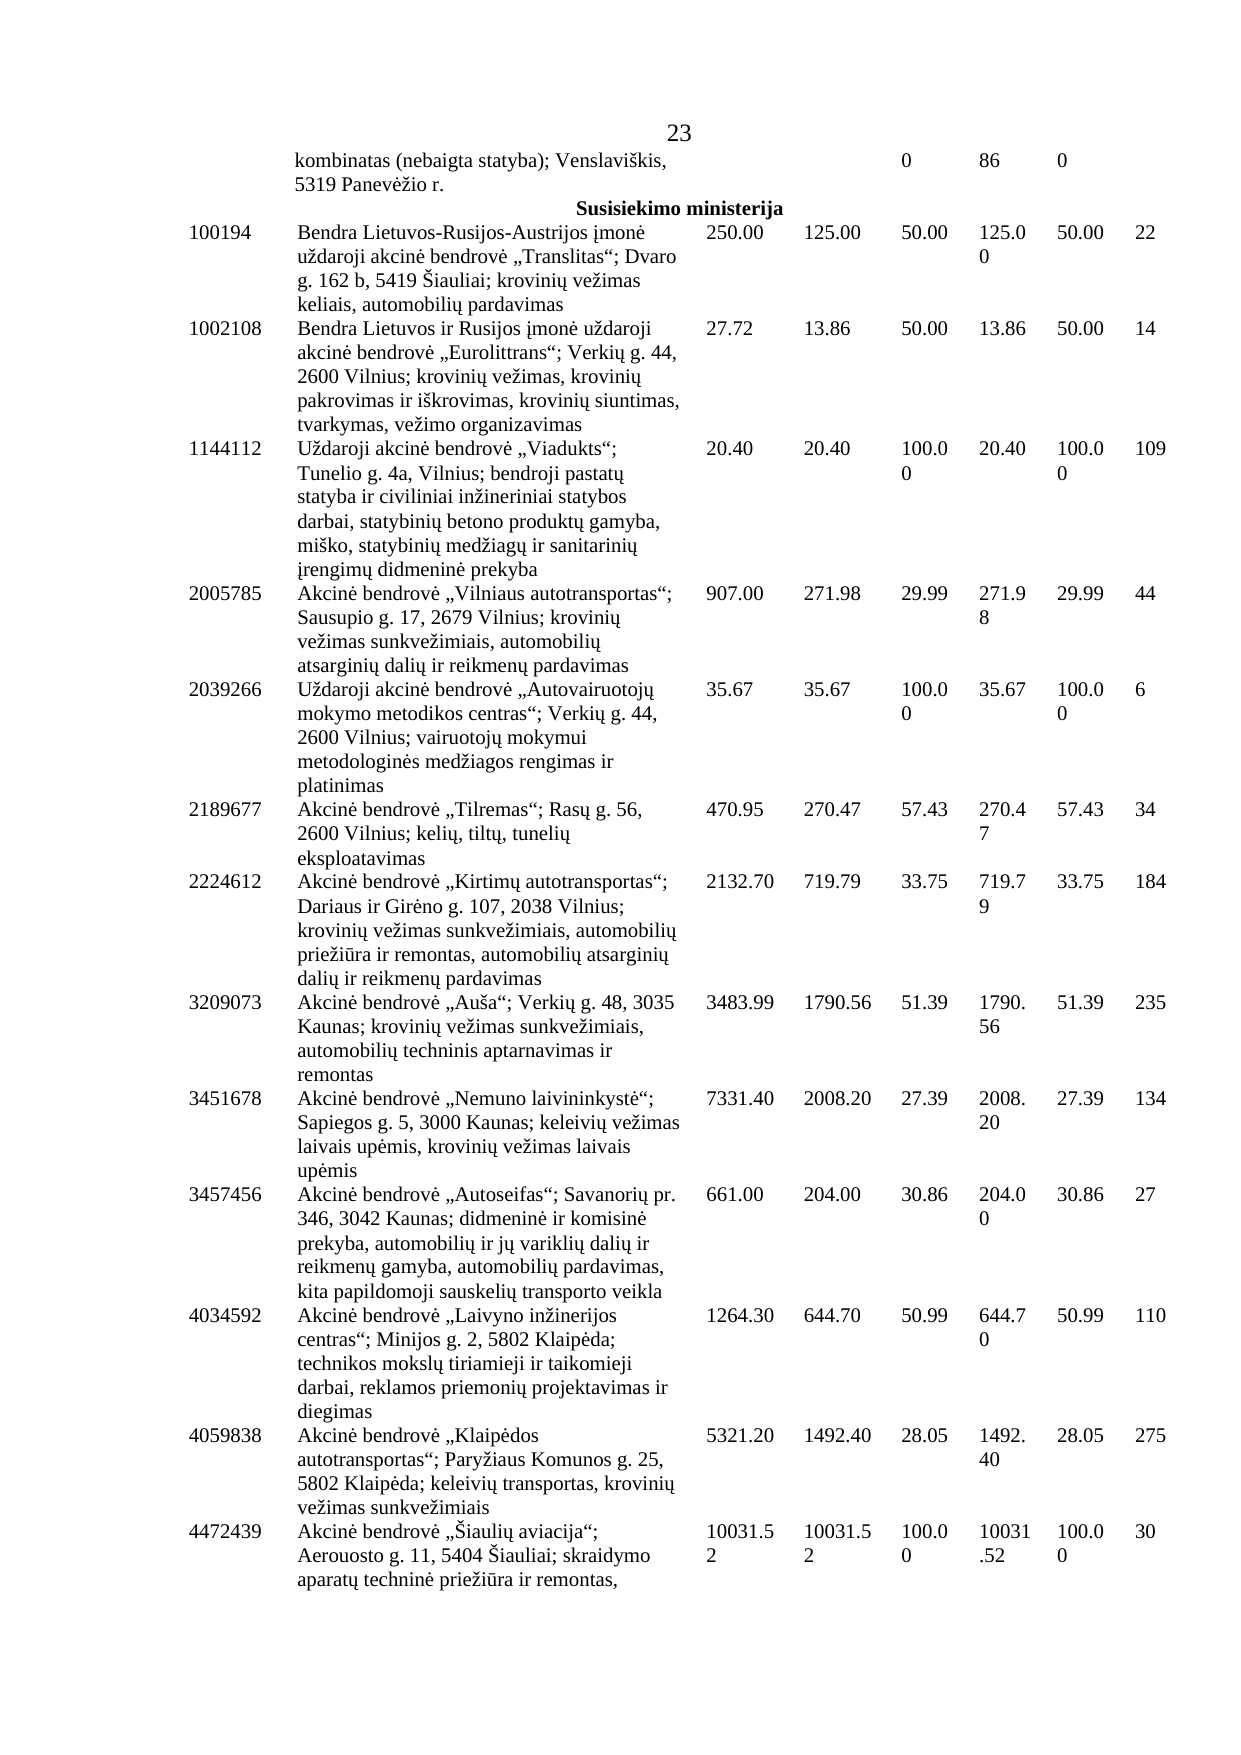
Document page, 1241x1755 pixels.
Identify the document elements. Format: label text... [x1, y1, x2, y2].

table_cell 719.79 [792, 870, 890, 990]
table_cell 4034592 [177, 1303, 286, 1423]
table_cell 57.43 [890, 797, 968, 869]
table_cell 51.39 [890, 990, 968, 1086]
table_cell 28.05 [1046, 1423, 1123, 1519]
table_cell 100.00 [890, 677, 968, 797]
table_cell 204.00 [792, 1182, 890, 1303]
table_cell 1492.40 [792, 1423, 890, 1519]
table_cell 57.43 [1046, 797, 1123, 869]
table_cell 0 [890, 148, 968, 196]
table_cell Akcinė bendrovė „Klaipėdos autotransportas“; Paryžiaus Komunos g. 25, 5802 Klaipėda; keleivių transportas, krovinių vežimas sunkvežimiais [286, 1423, 695, 1519]
table_cell Akcinė bendrovė „Tilremas“; Rasų g. 56, 2600 Vilnius; kelių, tiltų, tunelių eksploatavimas [286, 797, 695, 869]
table_cell 275 [1124, 1423, 1182, 1519]
table_cell Akcinė bendrovė „Autoseifas“; Savanorių pr. 346, 3042 Kaunas; didmeninė ir komisinė prekyba, automobilių ir jų variklių dalių ir reikmenų gamyba, automobilių pardavimas, kita papildomoji sauskelių transporto veikla [286, 1182, 695, 1303]
table_cell 13.86 [792, 316, 890, 436]
table_cell 2132.70 [695, 870, 792, 990]
table_cell 3209073 [177, 990, 286, 1086]
table_cell 100.00 [890, 436, 968, 581]
table_cell 27.39 [1046, 1086, 1123, 1182]
table_cell 86 [968, 148, 1046, 196]
table_cell 110 [1124, 1303, 1182, 1423]
table_cell 33.75 [890, 870, 968, 990]
table_cell 27.39 [890, 1086, 968, 1182]
table_cell [793, 148, 890, 196]
table_cell 5321.20 [695, 1423, 792, 1519]
table_cell 1790.56 [792, 990, 890, 1086]
table_cell Uždaroji akcinė bendrovė „Viadukts“; Tunelio g. 4a, Vilnius; bendroji pastatų statyba ir civiliniai inžineriniai statybos darbai, statybinių betono produktų gamyba, miško, statybinių medžiagų ir sanitarinių įrengimų didmeninė prekyba [286, 436, 695, 581]
table_cell 35.67 [792, 677, 890, 797]
table_cell 6 [1124, 677, 1182, 797]
table_cell 0 [1046, 148, 1123, 196]
table_cell 125.00 [968, 220, 1046, 316]
table_cell Akcinė bendrovė „Laivyno inžinerijos centras“; Minijos g. 2, 5802 Klaipėda; technikos mokslų tiriamieji ir taikomieji darbai, reklamos priemonių projektavimas ir diegimas [286, 1303, 695, 1423]
table_cell 30.86 [1046, 1182, 1123, 1303]
table_cell 100.00 [1046, 677, 1123, 797]
table_cell 644.70 [968, 1303, 1046, 1423]
table_cell 271.98 [968, 581, 1046, 677]
table_cell 50.00 [890, 220, 968, 316]
table_cell 2008.20 [792, 1086, 890, 1182]
table_cell 10031.52 [695, 1519, 792, 1591]
table_cell [695, 148, 792, 196]
table_cell 50.99 [890, 1303, 968, 1423]
table_cell 30.86 [890, 1182, 968, 1303]
table_cell 50.00 [890, 316, 968, 436]
table_cell 51.39 [1046, 990, 1123, 1086]
table_cell 35.67 [695, 677, 792, 797]
table_cell Akcinė bendrovė „Vilniaus autotransportas“; Sausupio g. 17, 2679 Vilnius; krovinių vežimas sunkvežimiais, automobilių atsarginių dalių ir reikmenų pardavimas [286, 581, 695, 677]
table_cell Akcinė bendrovė „Nemuno laivininkystė“; Sapiegos g. 5, 3000 Kaunas; keleivių vežimas laivais upėmis, krovinių vežimas laivais upėmis [286, 1086, 695, 1182]
table_cell 719.79 [968, 870, 1046, 990]
table_cell 13.86 [968, 316, 1046, 436]
table_cell 2224612 [177, 870, 286, 990]
table_cell Akcinė bendrovė „Auša“; Verkių g. 48, 3035 Kaunas; krovinių vežimas sunkvežimiais, automobilių techninis aptarnavimas ir remontas [286, 990, 695, 1086]
table_cell 271.98 [792, 581, 890, 677]
table_cell 35.67 [968, 677, 1046, 797]
table_cell 1790.56 [968, 990, 1046, 1086]
table_cell 1264.30 [695, 1303, 792, 1423]
table_cell 29.99 [890, 581, 968, 677]
table_cell 100194 [177, 220, 286, 316]
table_cell 27 [1124, 1182, 1182, 1303]
table_cell 50.00 [1046, 316, 1123, 436]
table_cell 3451678 [177, 1086, 286, 1182]
table_cell 34 [1124, 797, 1182, 869]
table_cell 644.70 [792, 1303, 890, 1423]
table_cell 2189677 [177, 797, 286, 869]
table_cell [177, 148, 283, 196]
table_cell 4472439 [177, 1519, 286, 1591]
table_cell 1492.40 [968, 1423, 1046, 1519]
table_cell 125.00 [792, 220, 890, 316]
table_cell 2008.20 [968, 1086, 1046, 1182]
table_cell 7331.40 [695, 1086, 792, 1182]
table_cell 134 [1124, 1086, 1182, 1182]
table_cell 100.00 [890, 1519, 968, 1591]
table_cell 250.00 [695, 220, 792, 316]
table_cell 10031.52 [968, 1519, 1046, 1591]
table_cell 270.47 [792, 797, 890, 869]
table_cell Akcinė bendrovė „Šiaulių aviacija“; Aerouosto g. 11, 5404 Šiauliai; skraidymo aparatų techninė priežiūra ir remontas, [286, 1519, 695, 1591]
table_cell 10031.52 [792, 1519, 890, 1591]
table_cell 1144112 [177, 436, 286, 581]
table_cell 29.99 [1046, 581, 1123, 677]
table_cell 33.75 [1046, 870, 1123, 990]
table_cell 907.00 [695, 581, 792, 677]
table_cell 661.00 [695, 1182, 792, 1303]
table_cell 14 [1124, 316, 1182, 436]
table_cell [1124, 148, 1182, 196]
table_cell 20.40 [968, 436, 1046, 581]
table_cell 100.00 [1046, 1519, 1123, 1591]
table_cell 2039266 [177, 677, 286, 797]
table_cell Bendra Lietuvos ir Rusijos įmonė uždaroji akcinė bendrovė „Eurolittrans“; Verkių g. 44, 2600 Vilnius; krovinių vežimas, krovinių pakrovimas ir iškrovimas, krovinių siuntimas, tvarkymas, vežimo organizavimas [286, 316, 695, 436]
table_cell 235 [1124, 990, 1182, 1086]
table_cell kombinatas (nebaigta statyba); Venslaviškis, 5319 Panevėžio r. [283, 148, 695, 196]
table_cell 204.00 [968, 1182, 1046, 1303]
table_cell 2005785 [177, 581, 286, 677]
table_cell 100.00 [1046, 436, 1123, 581]
table_cell 270.47 [968, 797, 1046, 869]
table_cell Uždaroji akcinė bendrovė „Autovairuotojų mokymo metodikos centras“; Verkių g. 44, 2600 Vilnius; vairuotojų mokymui metodologinės medžiagos rengimas ir platinimas [286, 677, 695, 797]
table_cell 109 [1124, 436, 1182, 581]
table_cell 27.72 [695, 316, 792, 436]
table_cell 44 [1124, 581, 1182, 677]
table_cell Akcinė bendrovė „Kirtimų autotransportas“; Dariaus ir Girėno g. 107, 2038 Vilnius; krovinių vežimas sunkvežimiais, automobilių priežiūra ir remontas, automobilių atsarginių dalių ir reikmenų pardavimas [286, 870, 695, 990]
table_cell 50.99 [1046, 1303, 1123, 1423]
table_cell 1002108 [177, 316, 286, 436]
table_cell 22 [1124, 220, 1182, 316]
table_cell 184 [1124, 870, 1182, 990]
table_cell 28.05 [890, 1423, 968, 1519]
table_header Susisiekimo ministerija [177, 196, 1182, 220]
table_cell Bendra Lietuvos-Rusijos-Austrijos įmonė uždaroji akcinė bendrovė „Translitas“; Dvaro g. 162 b, 5419 Šiauliai; krovinių vežimas keliais, automobilių pardavimas [286, 220, 695, 316]
table_cell 3483.99 [695, 990, 792, 1086]
table_cell 50.00 [1046, 220, 1123, 316]
table_cell 20.40 [695, 436, 792, 581]
table_cell 20.40 [792, 436, 890, 581]
table_cell 4059838 [177, 1423, 286, 1519]
table_cell 30 [1124, 1519, 1182, 1591]
table_cell 3457456 [177, 1182, 286, 1303]
table_cell 470.95 [695, 797, 792, 869]
